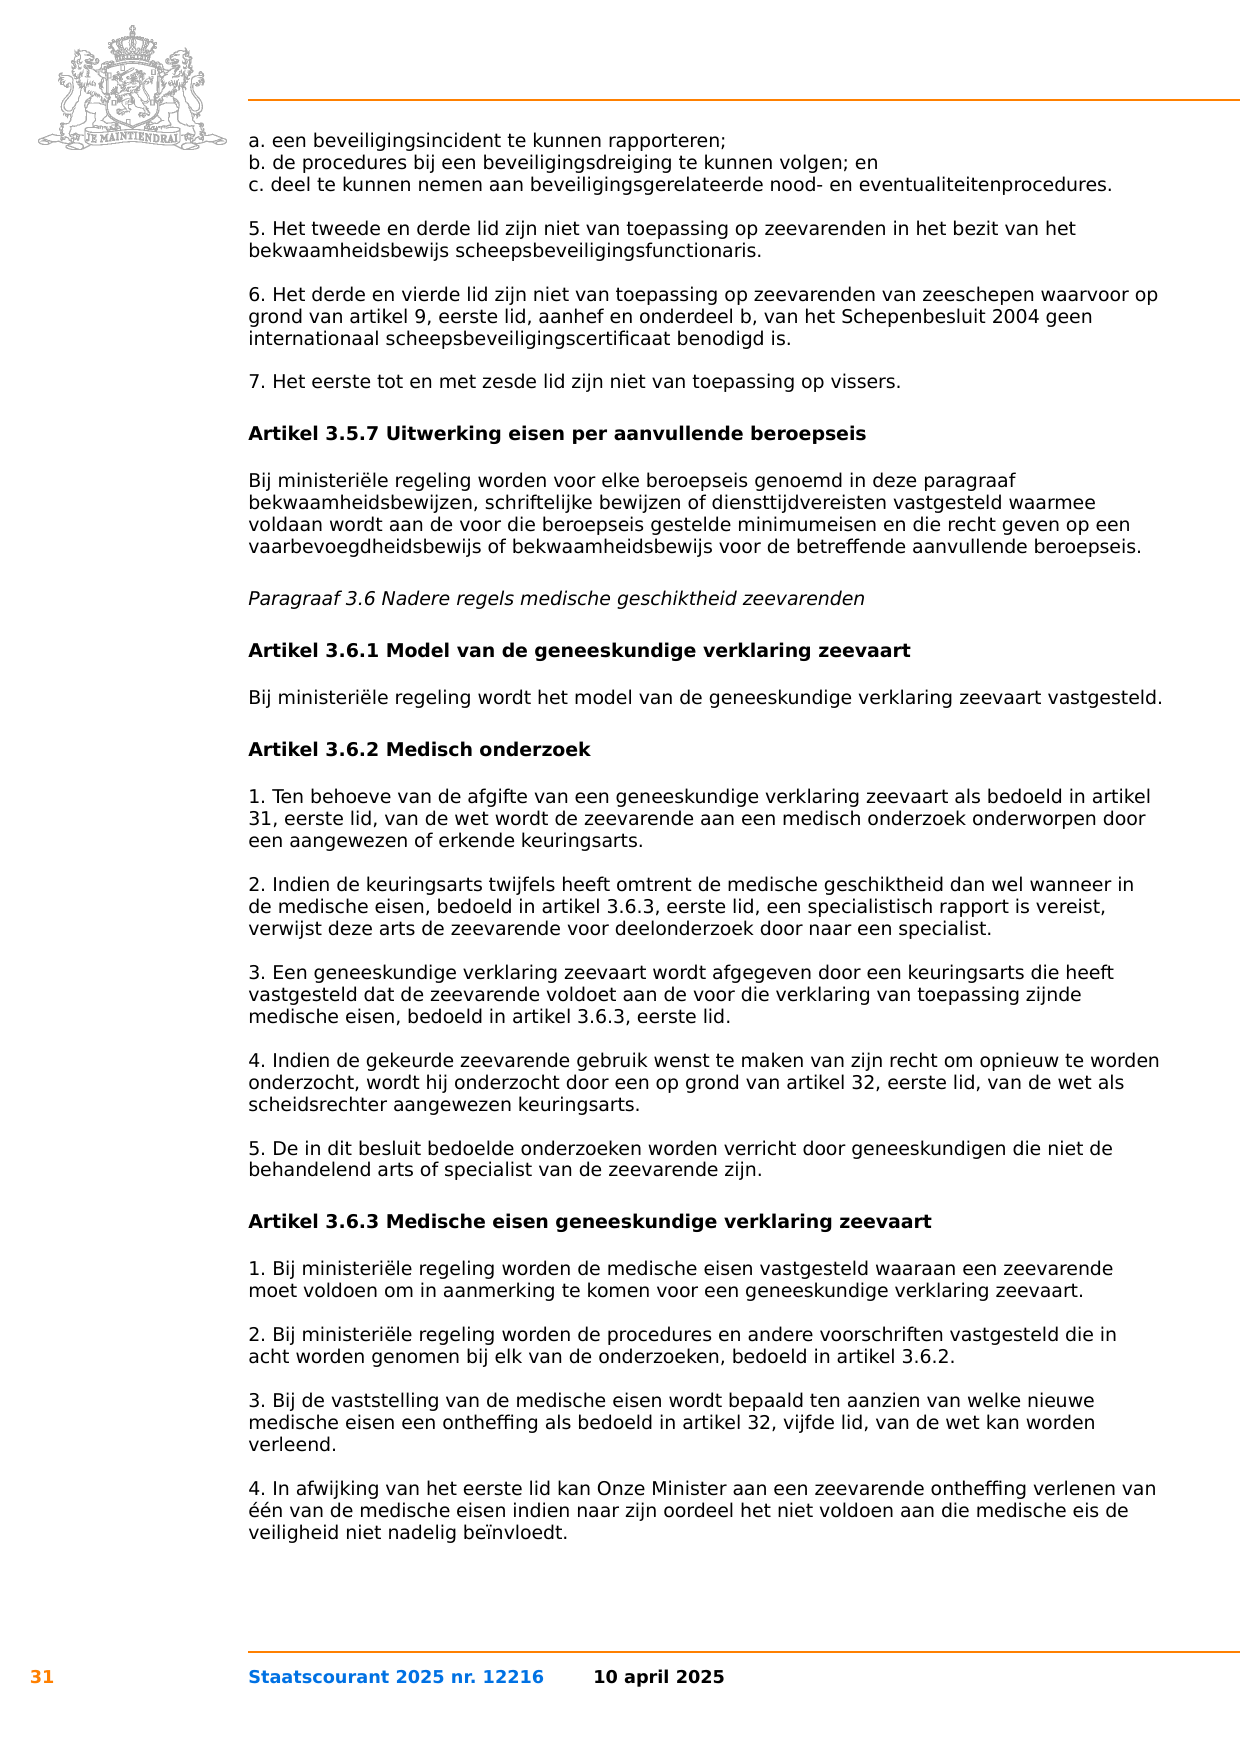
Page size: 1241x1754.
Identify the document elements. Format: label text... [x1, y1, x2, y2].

text a. een beveiligingsincident te kunnen rapporteren; [248, 130, 1163, 152]
text 5. De in dit besluit bedoelde onderzoeken worden verricht door geneeskundigen die niet de behandelend arts of specialist van de zeevarende zijn. [248, 1137, 1163, 1181]
text Bij ministeriële regeling wordt het model van de geneeskundige verklaring zeevaart vastgesteld. [248, 687, 1163, 709]
text 2. Bij ministeriële regeling worden de procedures en andere voorschriften vastgesteld die in acht worden genomen bij elk van de onderzoeken, bedoeld in artikel 3.6.2. [248, 1324, 1163, 1368]
text 6. Het derde en vierde lid zijn niet van toepassing op zeevarenden van zeeschepen waarvoor op grond van artikel 9, eerste lid, aanhef en onderdeel b, van het Schepenbesluit 2004 geen internationaal scheepsbeveiligingscertificaat benodigd is. [248, 283, 1163, 349]
text 1. Bij ministeriële regeling worden de medische eisen vastgesteld waaraan een zeevarende moet voldoen om in aanmerking te komen voor een geneeskundige verklaring zeevaart. [248, 1258, 1163, 1302]
subtitle Artikel 3.6.3 Medische eisen geneeskundige verklaring zeevaart [248, 1211, 1163, 1233]
text 3. Een geneeskundige verklaring zeevaart wordt afgegeven door een keuringsarts die heeft vastgesteld dat de zeevarende voldoet aan de voor die verklaring van toepassing zijnde medische eisen, bedoeld in artikel 3.6.3, eerste lid. [248, 962, 1163, 1028]
text b. de procedures bij een beveiligingsdreiging te kunnen volgen; en [248, 152, 1163, 174]
subtitle Paragraaf 3.6 Nadere regels medische geschiktheid zeevarenden [248, 588, 1163, 610]
text 3. Bij de vaststelling van de medische eisen wordt bepaald ten aanzien van welke nieuwe medische eisen een ontheffing als bedoeld in artikel 32, vijfde lid, van de wet kan worden verleend. [248, 1390, 1163, 1456]
text 5. Het tweede en derde lid zijn niet van toepassing op zeevarenden in het bezit van het bekwaamheidsbewijs scheepsbeveiligingsfunctionaris. [248, 218, 1163, 262]
subtitle Artikel 3.5.7 Uitwerking eisen per aanvullende beroepseis [248, 423, 1163, 445]
text 1. Ten behoeve van de afgifte van een geneeskundige verklaring zeevaart als bedoeld in artikel 31, eerste lid, van de wet wordt de zeevarende aan een medisch onderzoek onderworpen door een aangewezen of erkende keuringsarts. [248, 786, 1163, 852]
text 4. Indien de gekeurde zeevarende gebruik wenst te maken van zijn recht om opnieuw te worden onderzocht, wordt hij onderzocht door een op grond van artikel 32, eerste lid, van de wet als scheidsrechter aangewezen keuringsarts. [248, 1049, 1163, 1116]
subtitle Artikel 3.6.2 Medisch onderzoek [248, 739, 1163, 761]
text 4. In afwijking van het eerste lid kan Onze Minister aan een zeevarende ontheffing verlenen van één van de medische eisen indien naar zijn oordeel het niet voldoen aan die medische eis de veiligheid niet nadelig beïnvloedt. [248, 1478, 1163, 1544]
text 2. Indien de keuringsarts twijfels heeft omtrent de medische geschiktheid dan wel wanneer in de medische eisen, bedoeld in artikel 3.6.3, eerste lid, een specialistisch rapport is vereist, verwijst deze arts de zeevarende voor deelonderzoek door naar een specialist. [248, 874, 1163, 940]
text c. deel te kunnen nemen aan beveiligingsgerelateerde nood- en eventualiteitenprocedures. [248, 174, 1163, 196]
subtitle Artikel 3.6.1 Model van de geneeskundige verklaring zeevaart [248, 640, 1163, 662]
picture [38, 25, 227, 150]
text 7. Het eerste tot en met zesde lid zijn niet van toepassing op vissers. [248, 371, 1163, 393]
text Bij ministeriële regeling worden voor elke beroepseis genoemd in deze paragraaf bekwaamheidsbewijzen, schriftelijke bewijzen of diensttijdvereisten vastgesteld waarmee voldaan wordt aan de voor die beroepseis gestelde minimumeisen en die recht geven op een vaarbevoegdheidsbewijs of bekwaamheidsbewijs voor de betreffende aanvullende beroepseis. [248, 470, 1163, 558]
